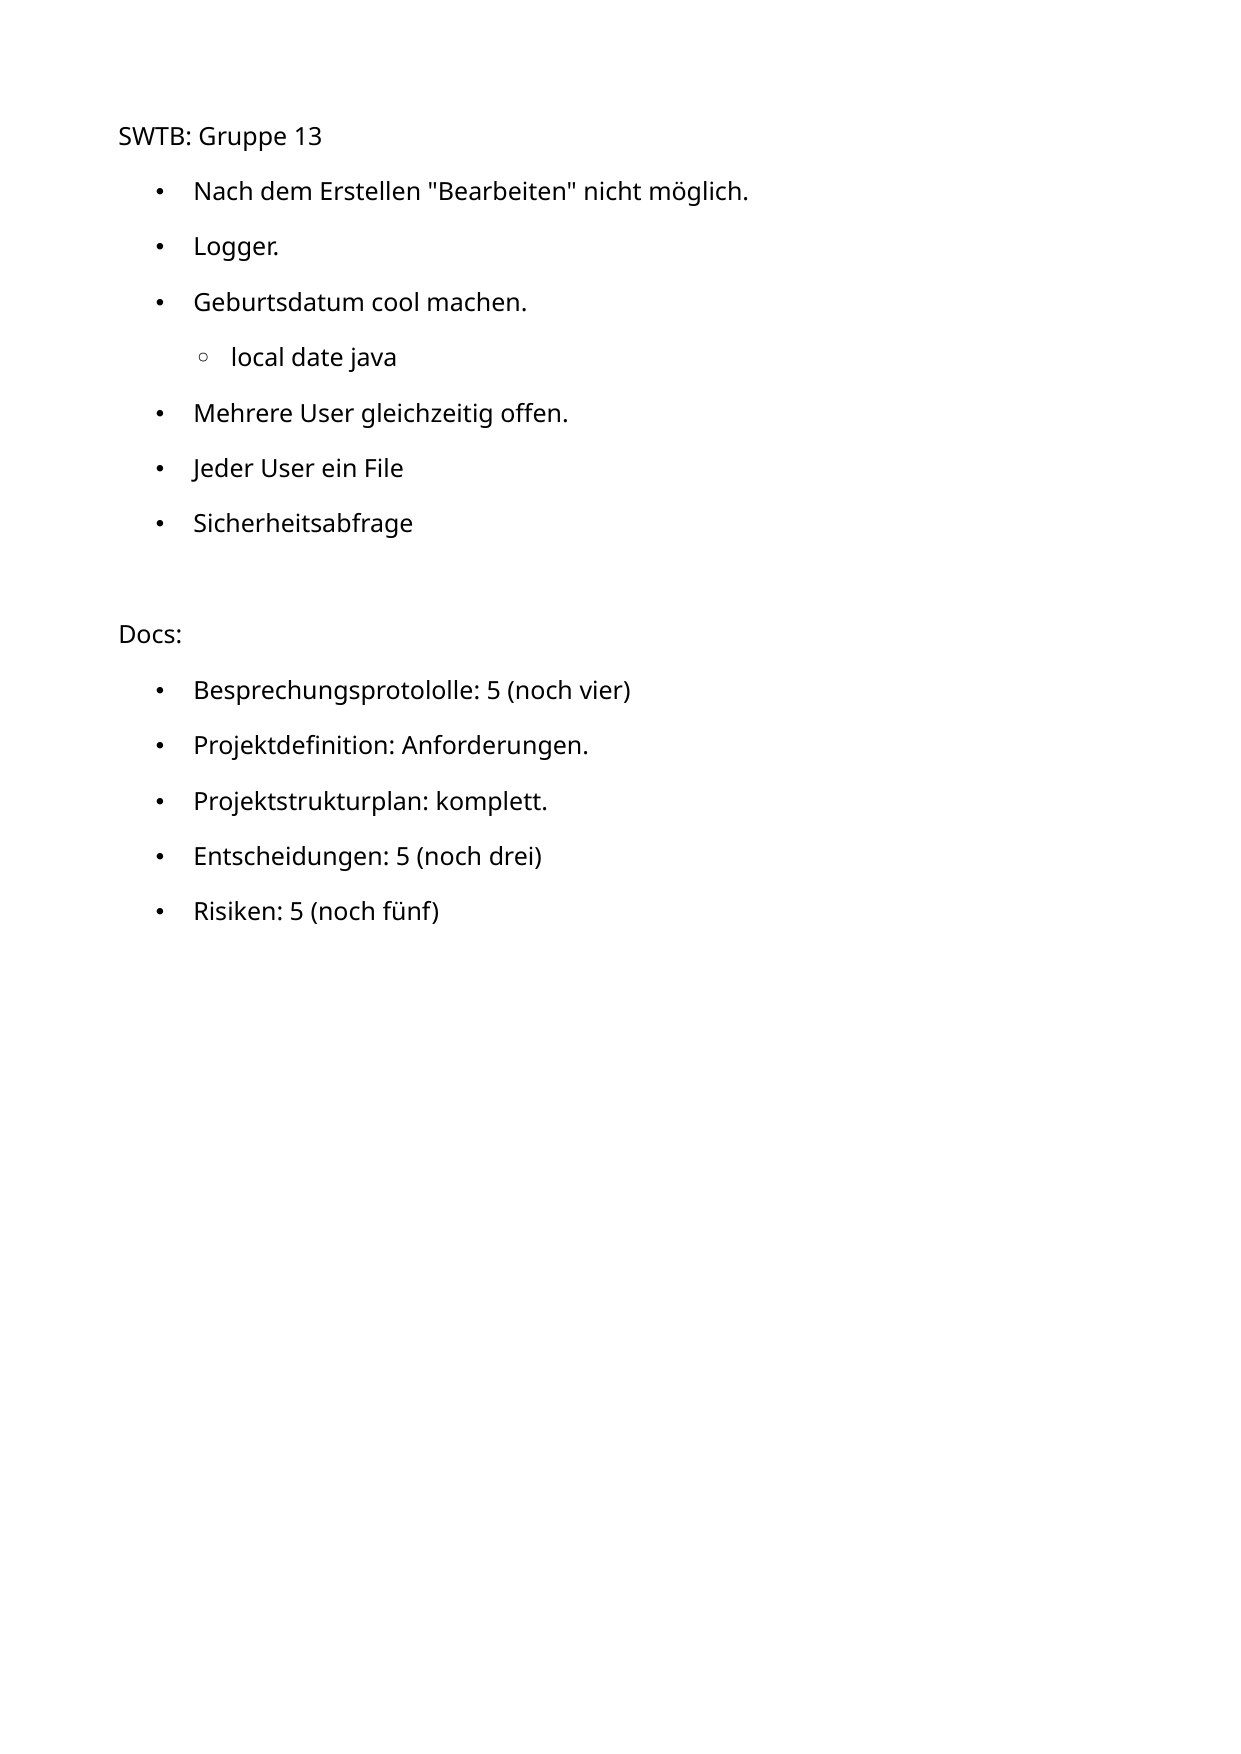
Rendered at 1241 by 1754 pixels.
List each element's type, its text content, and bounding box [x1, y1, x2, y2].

list Sicherheitsabfrage [156, 506, 1122, 540]
text Docs: [118, 617, 1122, 651]
list Mehrere User gleichzeitig offen. [156, 395, 1122, 429]
list Nach dem Erstellen "Bearbeiten" nicht möglich. [156, 173, 1122, 208]
list Entscheidungen: 5 (noch drei) [156, 838, 1122, 873]
list Risiken: 5 (noch fünf) [156, 894, 1122, 928]
list Jeder User ein File [156, 451, 1122, 485]
list local date java [193, 340, 1122, 374]
text SWTB: Gruppe 13 [118, 118, 1122, 152]
list Projektstrukturplan: komplett. [156, 783, 1122, 817]
list Besprechungsprotololle: 5 (noch vier) [156, 672, 1122, 706]
list Logger. [156, 229, 1122, 263]
list Projektdefinition: Anforderungen. [156, 728, 1122, 762]
list Geburtsdatum cool machen. [156, 284, 1122, 318]
